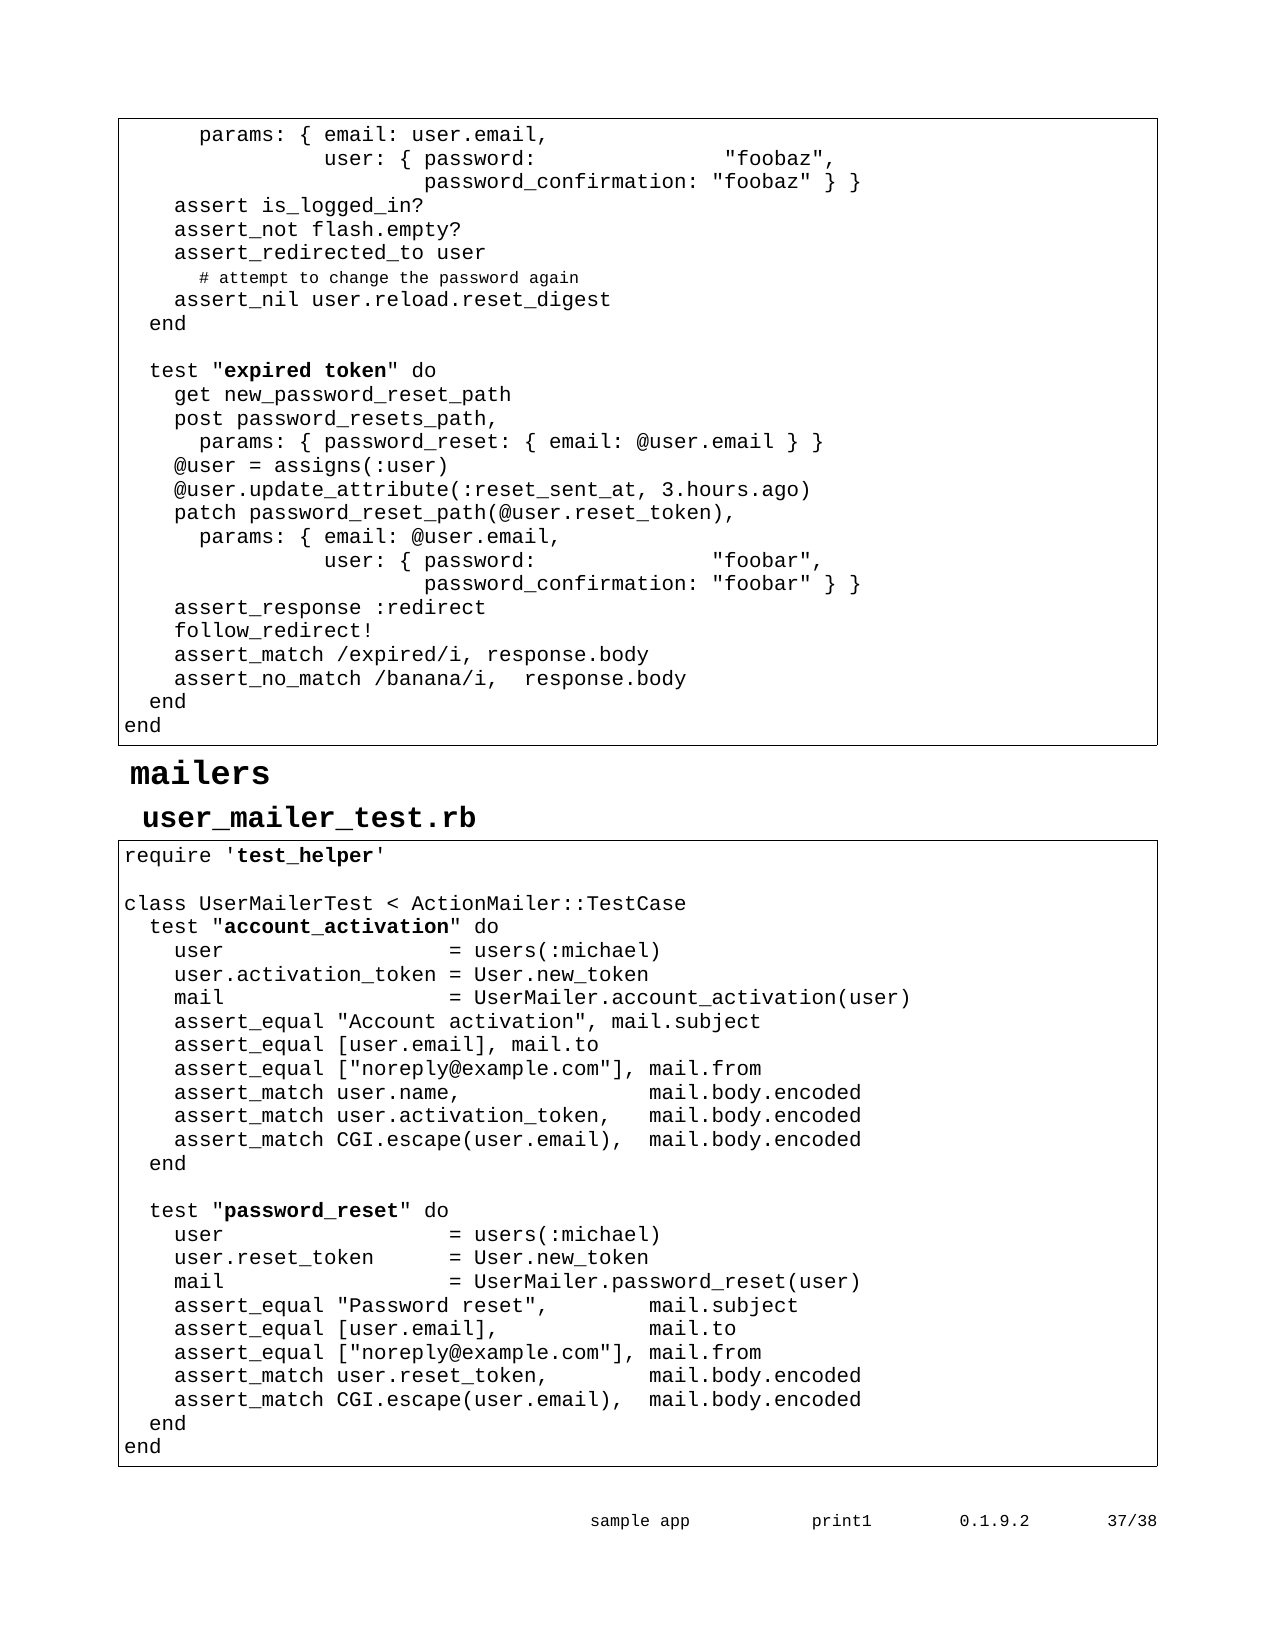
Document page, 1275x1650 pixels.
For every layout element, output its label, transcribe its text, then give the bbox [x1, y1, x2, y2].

table_header params: { email: user.email, user: { password: "foobaz", password_confirmation: "foobaz" } } assert is_logged_in? assert_not flash.empty? assert_redirected_to user # attempt to change the password again assert_nil user.reload.reset_digest end test "expired token" do get new_password_reset_path post password_resets_path, params: { password_reset: { email: @user.email } } @user = assigns(:user) @user.update_attribute(:reset_sent_at, 3.hours.ago) patch password_reset_path(@user.reset_token), params: { email: @user.email, user: { password: "foobar", password_confirmation: "foobar" } } assert_response :redirect follow_redirect! assert_match /expired/i, response.body assert_no_match /banana/i, response.body end end [119, 119, 1157, 744]
subtitle mailers [130, 756, 1157, 794]
subtitle user_mailer_test.rb [142, 803, 1157, 837]
table_header require 'test_helper' class UserMailerTest < ActionMailer::TestCase test "account_activation" do user = users(:michael) user.activation_token = User.new_token mail = UserMailer.account_activation(user) assert_equal "Account activation", mail.subject assert_equal [user.email], mail.to assert_equal ["noreply@example.com"], mail.from assert_match user.name, mail.body.encoded assert_match user.activation_token, mail.body.encoded assert_match CGI.escape(user.email), mail.body.encoded end test "password_reset" do user = users(:michael) user.reset_token = User.new_token mail = UserMailer.password_reset(user) assert_equal "Password reset", mail.subject assert_equal [user.email], mail.to assert_equal ["noreply@example.com"], mail.from assert_match user.reset_token, mail.body.encoded assert_match CGI.escape(user.email), mail.body.encoded end end [119, 841, 1157, 1466]
